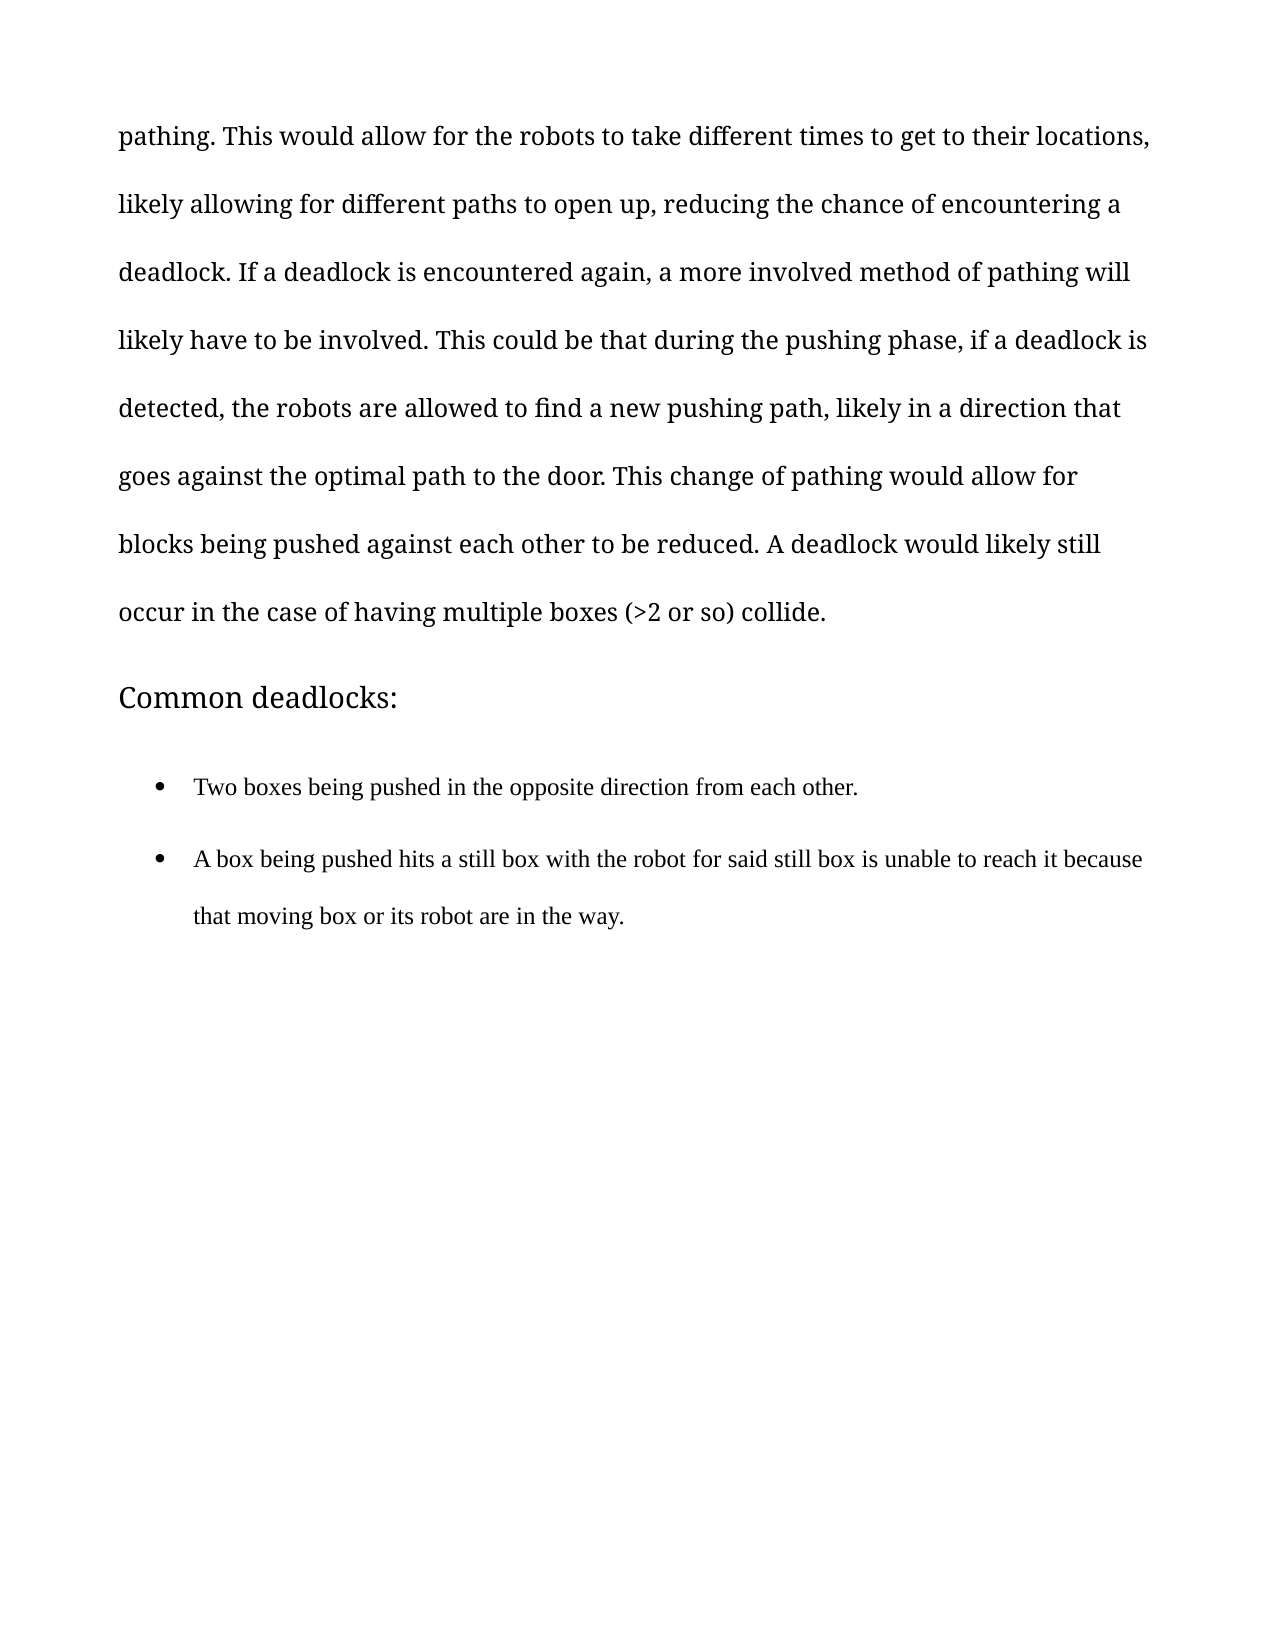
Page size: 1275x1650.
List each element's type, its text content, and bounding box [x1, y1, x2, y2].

text Common deadlocks: [118, 678, 1157, 717]
list Two boxes being pushed in the opposite direction from each other. [156, 772, 1157, 800]
list A box being pushed hits a still box with the robot for said still box is unable to reach it because that moving box or its robot are in the way. [156, 844, 1157, 930]
text pathing. This would allow for the robots to take different times to get to their locations, likely allowing for different paths to open up, reducing the chance of encountering a deadlock. If a deadlock is encountered again, a more involved method of pathing will likely have to be involved. This could be that during the pushing phase, if a deadlock is detected, the robots are allowed to find a new pushing path, likely in a direction that goes against the optimal path to the door. This change of pathing would allow for blocks being pushed against each other to be reduced. A deadlock would likely still occur in the case of having multiple boxes (>2 or so) collide. [118, 118, 1157, 629]
